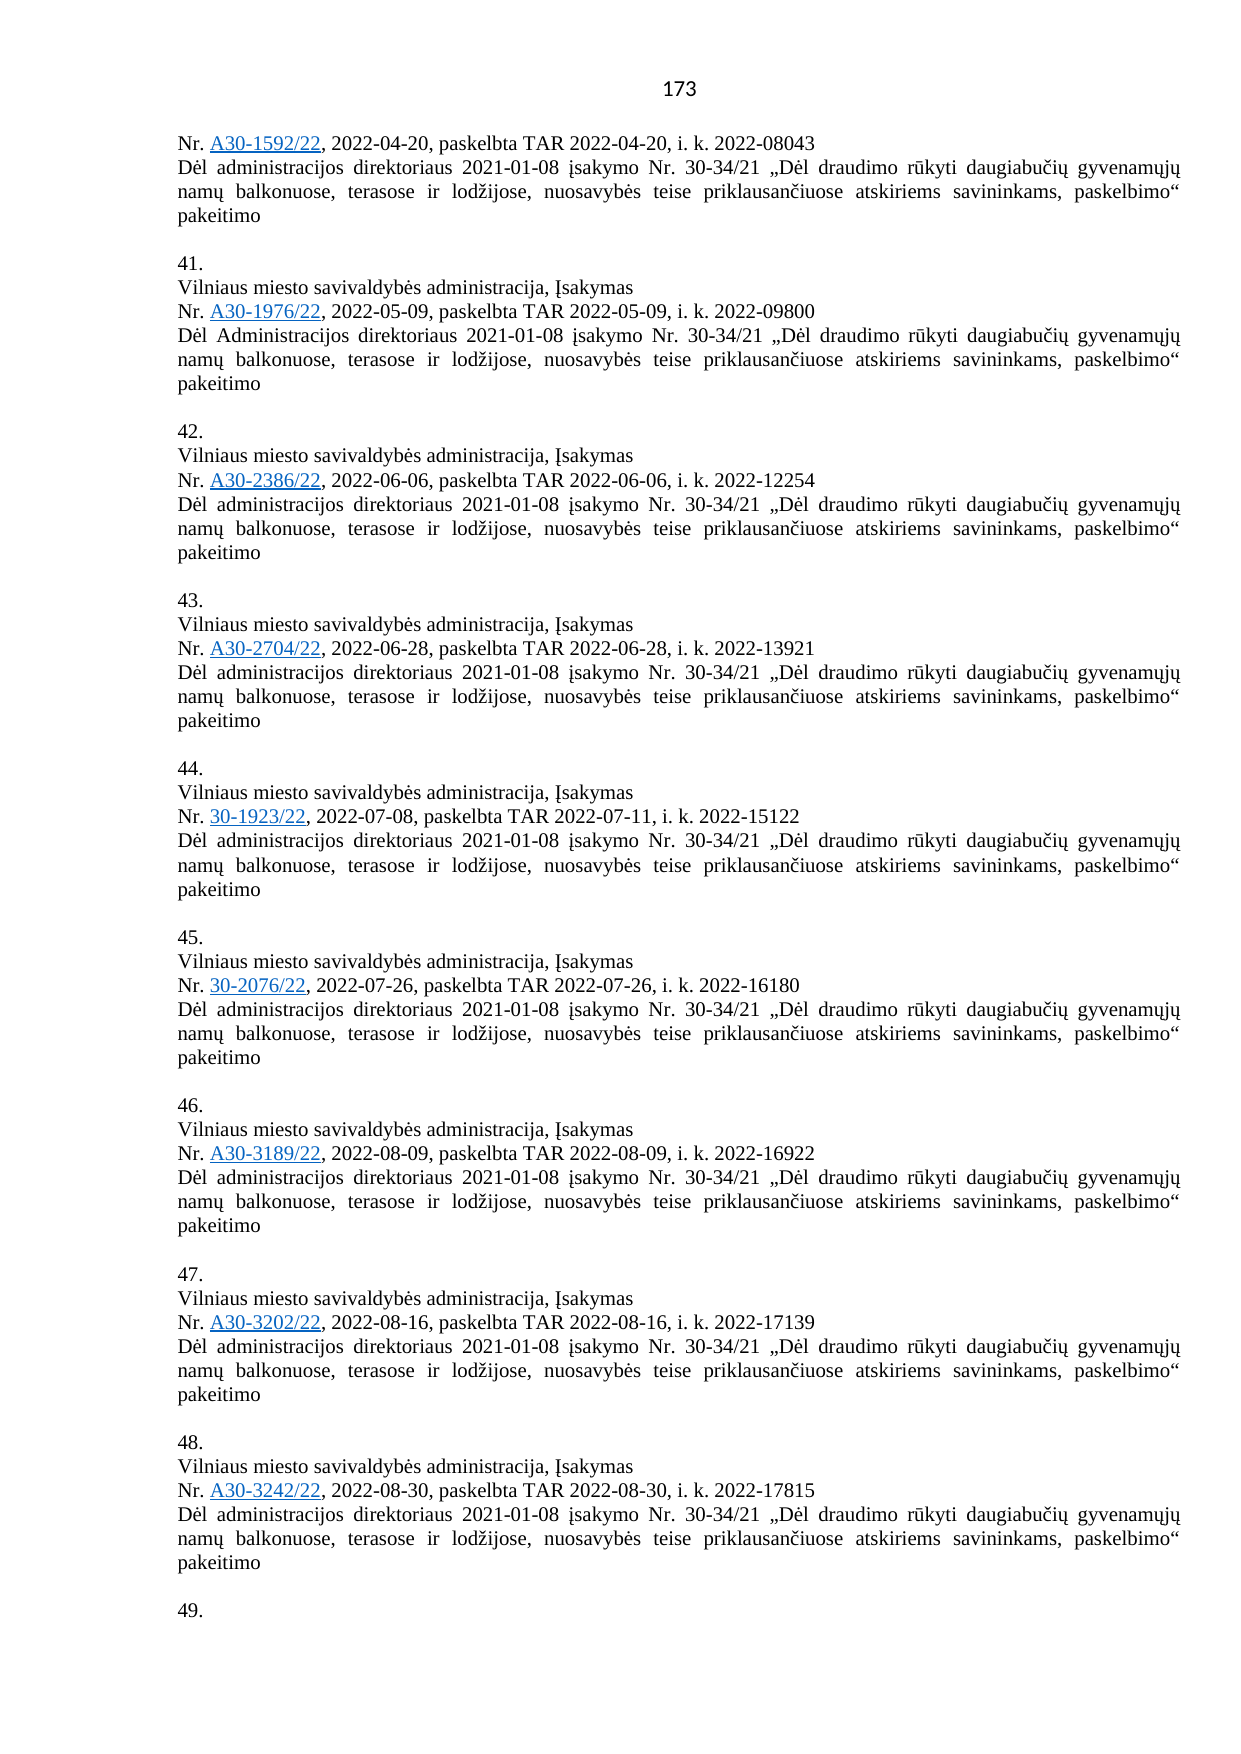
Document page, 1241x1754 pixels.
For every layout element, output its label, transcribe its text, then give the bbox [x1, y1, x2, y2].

text Nr. A30-2386/22, 2022-06-06, paskelbta TAR 2022-06-06, i. k. 2022-12254 [177, 467, 1181, 492]
text Vilniaus miesto savivaldybės administracija, Įsakymas [177, 1286, 1181, 1310]
text 44. [177, 756, 1181, 780]
text Nr. 30-1923/22, 2022-07-08, paskelbta TAR 2022-07-11, i. k. 2022-15122 [177, 804, 1181, 828]
text Nr. A30-1592/22, 2022-04-20, paskelbta TAR 2022-04-20, i. k. 2022-08043 [177, 131, 1181, 155]
text Nr. A30-1976/22, 2022-05-09, paskelbta TAR 2022-05-09, i. k. 2022-09800 [177, 299, 1181, 323]
text 42. [177, 419, 1181, 443]
text Vilniaus miesto savivaldybės administracija, Įsakymas [177, 612, 1181, 636]
text Dėl administracijos direktoriaus 2021-01-08 įsakymo Nr. 30-34/21 „Dėl draudimo rūkyti daugiabučių gyvenamųjų namų balkonuose, terasose ir lodžijose, nuosavybės teise priklausančiuose atskiriems savininkams, paskelbimo“ pakeitimo [177, 492, 1181, 564]
text Nr. A30-3242/22, 2022-08-30, paskelbta TAR 2022-08-30, i. k. 2022-17815 [177, 1478, 1181, 1502]
text Nr. A30-2704/22, 2022-06-28, paskelbta TAR 2022-06-28, i. k. 2022-13921 [177, 636, 1181, 660]
text 41. [177, 251, 1181, 275]
text 49. [177, 1598, 1181, 1622]
text 43. [177, 588, 1181, 612]
text 48. [177, 1430, 1181, 1454]
text Vilniaus miesto savivaldybės administracija, Įsakymas [177, 275, 1181, 299]
text Vilniaus miesto savivaldybės administracija, Įsakymas [177, 443, 1181, 467]
text Dėl administracijos direktoriaus 2021-01-08 įsakymo Nr. 30-34/21 „Dėl draudimo rūkyti daugiabučių gyvenamųjų namų balkonuose, terasose ir lodžijose, nuosavybės teise priklausančiuose atskiriems savininkams, paskelbimo“ pakeitimo [177, 828, 1181, 901]
text Nr. 30-2076/22, 2022-07-26, paskelbta TAR 2022-07-26, i. k. 2022-16180 [177, 973, 1181, 997]
text Dėl administracijos direktoriaus 2021-01-08 įsakymo Nr. 30-34/21 „Dėl draudimo rūkyti daugiabučių gyvenamųjų namų balkonuose, terasose ir lodžijose, nuosavybės teise priklausančiuose atskiriems savininkams, paskelbimo“ pakeitimo [177, 997, 1181, 1069]
text Dėl administracijos direktoriaus 2021-01-08 įsakymo Nr. 30-34/21 „Dėl draudimo rūkyti daugiabučių gyvenamųjų namų balkonuose, terasose ir lodžijose, nuosavybės teise priklausančiuose atskiriems savininkams, paskelbimo“ pakeitimo [177, 155, 1181, 227]
text 47. [177, 1262, 1181, 1286]
text Dėl Administracijos direktoriaus 2021-01-08 įsakymo Nr. 30-34/21 „Dėl draudimo rūkyti daugiabučių gyvenamųjų namų balkonuose, terasose ir lodžijose, nuosavybės teise priklausančiuose atskiriems savininkams, paskelbimo“ pakeitimo [177, 323, 1181, 395]
text Vilniaus miesto savivaldybės administracija, Įsakymas [177, 1117, 1181, 1141]
text Nr. A30-3189/22, 2022-08-09, paskelbta TAR 2022-08-09, i. k. 2022-16922 [177, 1141, 1181, 1165]
text Vilniaus miesto savivaldybės administracija, Įsakymas [177, 780, 1181, 804]
text 46. [177, 1093, 1181, 1117]
text Dėl administracijos direktoriaus 2021-01-08 įsakymo Nr. 30-34/21 „Dėl draudimo rūkyti daugiabučių gyvenamųjų namų balkonuose, terasose ir lodžijose, nuosavybės teise priklausančiuose atskiriems savininkams, paskelbimo“ pakeitimo [177, 1334, 1181, 1406]
text Dėl administracijos direktoriaus 2021-01-08 įsakymo Nr. 30-34/21 „Dėl draudimo rūkyti daugiabučių gyvenamųjų namų balkonuose, terasose ir lodžijose, nuosavybės teise priklausančiuose atskiriems savininkams, paskelbimo“ pakeitimo [177, 660, 1181, 732]
text Dėl administracijos direktoriaus 2021-01-08 įsakymo Nr. 30-34/21 „Dėl draudimo rūkyti daugiabučių gyvenamųjų namų balkonuose, terasose ir lodžijose, nuosavybės teise priklausančiuose atskiriems savininkams, paskelbimo“ pakeitimo [177, 1502, 1181, 1574]
text Dėl administracijos direktoriaus 2021-01-08 įsakymo Nr. 30-34/21 „Dėl draudimo rūkyti daugiabučių gyvenamųjų namų balkonuose, terasose ir lodžijose, nuosavybės teise priklausančiuose atskiriems savininkams, paskelbimo“ pakeitimo [177, 1165, 1181, 1237]
text Vilniaus miesto savivaldybės administracija, Įsakymas [177, 1454, 1181, 1478]
text 45. [177, 925, 1181, 949]
text Vilniaus miesto savivaldybės administracija, Įsakymas [177, 949, 1181, 973]
text Nr. A30-3202/22, 2022-08-16, paskelbta TAR 2022-08-16, i. k. 2022-17139 [177, 1310, 1181, 1334]
